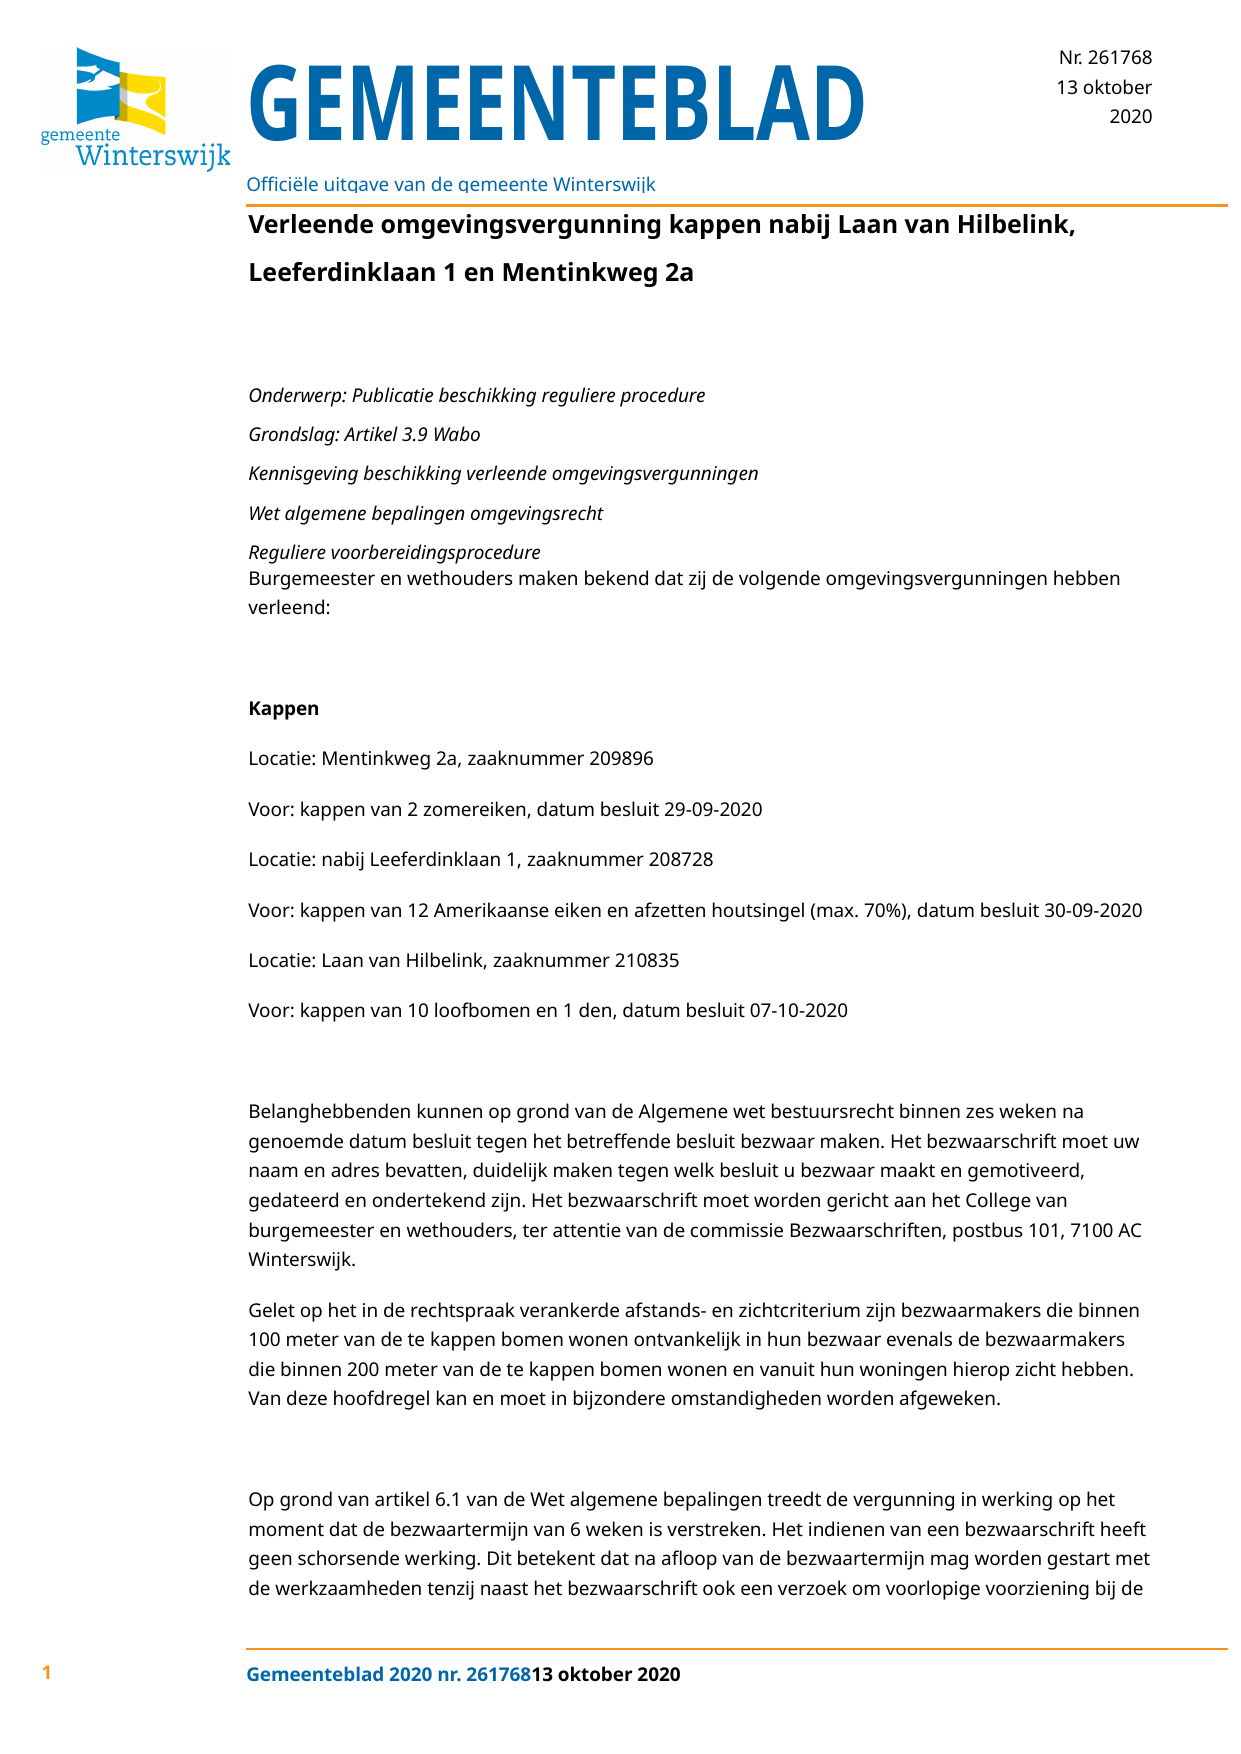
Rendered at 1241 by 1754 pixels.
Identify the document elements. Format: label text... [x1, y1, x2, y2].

text Locatie: nabij Leeferdinklaan 1, zaaknummer 208728 [248, 846, 1152, 872]
text Voor: kappen van 10 loofbomen en 1 den, datum besluit 07-10-2020 [248, 998, 1152, 1023]
text Belanghebbenden kunnen op grond van de Algemene wet bestuursrecht binnen zes weken na genoemde datum besluit tegen het betreffende besluit bezwaar maken. Het bezwaarschrift moet uw naam en adres bevatten, duidelijk maken tegen welk besluit u bezwaar maakt en gemotiveerd, gedateerd en ondertekend zijn. Het bezwaarschrift moet worden gericht aan het College van burgemeester en wethouders, ter attentie van de commissie Bezwaarschriften, postbus 101, 7100 AC Winterswijk. [248, 1098, 1152, 1272]
picture [41, 47, 231, 172]
text Kennisgeving beschikking verleende omgevingsvergunningen [248, 460, 1152, 486]
text Onderwerp: Publicatie beschikking reguliere procedure [248, 382, 1152, 408]
text Voor: kappen van 2 zomereiken, datum besluit 29-09-2020 [248, 796, 1152, 822]
text Burgemeester en wethouders maken bekend dat zij de volgende omgevingsvergunningen hebben verleend: [248, 565, 1152, 620]
picture [225, 153, 231, 162]
text Verleende omgevingsvergunning kappen nabij Laan van Hilbelink, Leeferdinklaan 1 en Mentinkweg 2a [248, 207, 1152, 288]
text Grondslag: Artikel 3.9 Wabo [248, 421, 1152, 447]
text Voor: kappen van 12 Amerikaanse eiken en afzetten houtsingel (max. 70%), datum besluit 30-09-2020 [248, 897, 1152, 922]
text Kappen [248, 695, 1152, 721]
text Op grond van artikel 6.1 van de Wet algemene bepalingen treedt de vergunning in werking op het moment dat de bezwaartermijn van 6 weken is verstreken. Het indienen van een bezwaarschrift heeft geen schorsende werking. Dit betekent dat na afloop van de bezwaartermijn mag worden gestart met de werkzaamheden tenzij naast het bezwaarschrift ook een verzoek om voorlopige voorziening bij de [248, 1486, 1152, 1601]
text Wet algemene bepalingen omgevingsrecht [248, 500, 1152, 525]
text Reguliere voorbereidingsprocedure [248, 539, 1152, 565]
text Gelet op het in de rechtspraak verankerde afstands- en zichtcriterium zijn bezwaarmakers die binnen 100 meter van de te kappen bomen wonen ontvankelijk in hun bezwaar evenals de bezwaarmakers die binnen 200 meter van de te kappen bomen wonen en vanuit hun woningen hierop zicht hebben. Van deze hoofdregel kan en moet in bijzondere omstandigheden worden afgeweken. [248, 1297, 1152, 1411]
text Locatie: Mentinkweg 2a, zaaknummer 209896 [248, 746, 1152, 771]
text Locatie: Laan van Hilbelink, zaaknummer 210835 [248, 947, 1152, 973]
